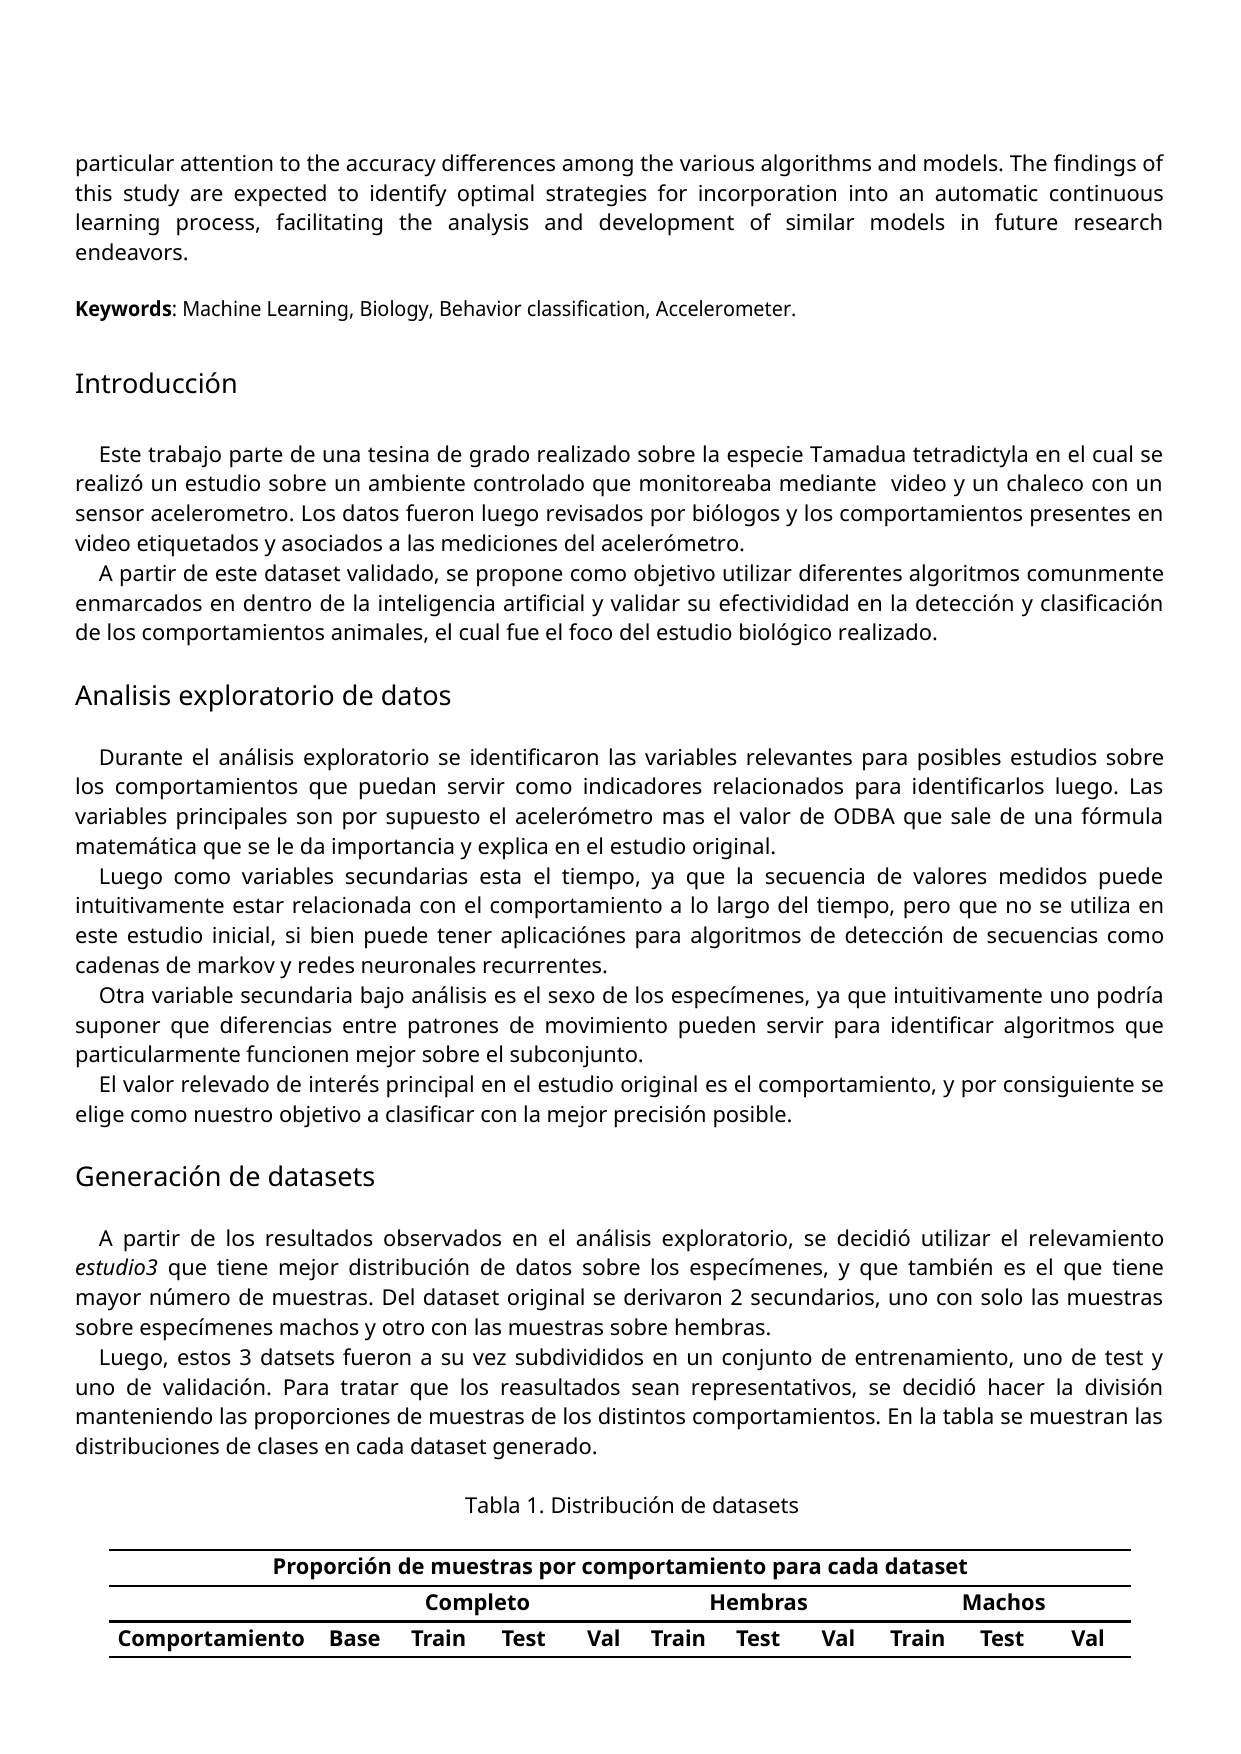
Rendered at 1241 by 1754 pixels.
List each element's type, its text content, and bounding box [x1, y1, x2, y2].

text Luego como variables secundarias esta el tiempo, ya que la secuencia de valores medidos puede intuitivamente estar relacionada con el comportamiento a lo largo del tiempo, pero que no se utiliza en este estudio inicial, si bien puede tener aplicaciónes para algoritmos de detección de secuencias como cadenas de markov y redes neuronales recurrentes. [75, 861, 1165, 980]
text Durante el análisis exploratorio se identificaron las variables relevantes para posibles estudios sobre los comportamientos que puedan servir como indicadores relacionados para identificarlos luego. Las variables principales son por supuesto el acelerómetro mas el valor de ODBA que sale de una fórmula matemática que se le da importancia y explica en el estudio original. [75, 742, 1165, 861]
text Tabla 1. Distribución de datasets [75, 1489, 1165, 1519]
table_cell Machos [876, 1587, 1131, 1620]
text A partir de los resultados observados en el análisis exploratorio, se decidió utilizar el relevamiento estudio3 que tiene mejor distribución de datos sobre los especímenes, y que también es el que tiene mayor número de muestras. Del dataset original se derivaron 2 secundarios, uno con solo las muestras sobre especímenes machos y otro con las muestras sobre hembras. [75, 1222, 1165, 1342]
text Keywords: Machine Learning, Biology, Behavior classification, Accelerometer. [75, 294, 1165, 322]
text Introducción [75, 365, 1165, 402]
table_cell Val [801, 1623, 876, 1656]
text particular attention to the accuracy differences among the various algorithms and models. The findings of this study are expected to identify optimal strategies for incorporation into an automatic continuous learning process, facilitating the analysis and development of similar models in future research endeavors. [75, 148, 1165, 267]
table_cell Train [396, 1623, 481, 1656]
table_cell Val [566, 1623, 641, 1656]
table_cell Test [716, 1623, 801, 1656]
text Este trabajo parte de una tesina de grado realizado sobre la especie Tamadua tetradictyla en el cual se realizó un estudio sobre un ambiente controlado que monitoreaba mediante video y un chaleco con un sensor acelerometro. Los datos fueron luego revisados por biólogos y los comportamientos presentes en video etiquetados y asociados a las mediciones del acelerómetro. [75, 439, 1165, 558]
text Luego, estos 3 datsets fueron a su vez subdivididos en un conjunto de entrenamiento, uno de test y uno de validación. Para tratar que los reasultados sean representativos, se decidió hacer la división manteniendo las proporciones de muestras de los distintos comportamientos. En la tabla se muestran las distribuciones de clases en cada dataset generado. [75, 1342, 1165, 1461]
table_header Proporción de muestras por comportamiento para cada dataset [109, 1551, 1131, 1585]
text Analisis exploratorio de datos [75, 676, 1165, 713]
table_cell Comportamiento [109, 1623, 313, 1656]
table_cell Test [481, 1623, 566, 1656]
table_cell [109, 1587, 313, 1620]
text El valor relevado de interés principal en el estudio original es el comportamiento, y por consiguiente se elige como nuestro objetivo a clasificar con la mejor precisión posible. [75, 1069, 1165, 1129]
table_cell Completo [313, 1587, 641, 1620]
table_cell Train [641, 1623, 716, 1656]
text A partir de este dataset validado, se propone como objetivo utilizar diferentes algoritmos comunmente enmarcados en dentro de la inteligencia artificial y validar su efectivididad en la detección y clasificación de los comportamientos animales, el cual fue el foco del estudio biológico realizado. [75, 558, 1165, 647]
table_cell Train [876, 1623, 959, 1656]
table_cell Val [1044, 1623, 1131, 1656]
text Otra variable secundaria bajo análisis es el sexo de los especímenes, ya que intuitivamente uno podría suponer que diferencias entre patrones de movimiento pueden servir para identificar algoritmos que particularmente funcionen mejor sobre el subconjunto. [75, 980, 1165, 1069]
table_cell Test [960, 1623, 1044, 1656]
text Generación de datasets [75, 1158, 1165, 1194]
table_cell Base [313, 1623, 396, 1656]
table_cell Hembras [641, 1587, 876, 1620]
